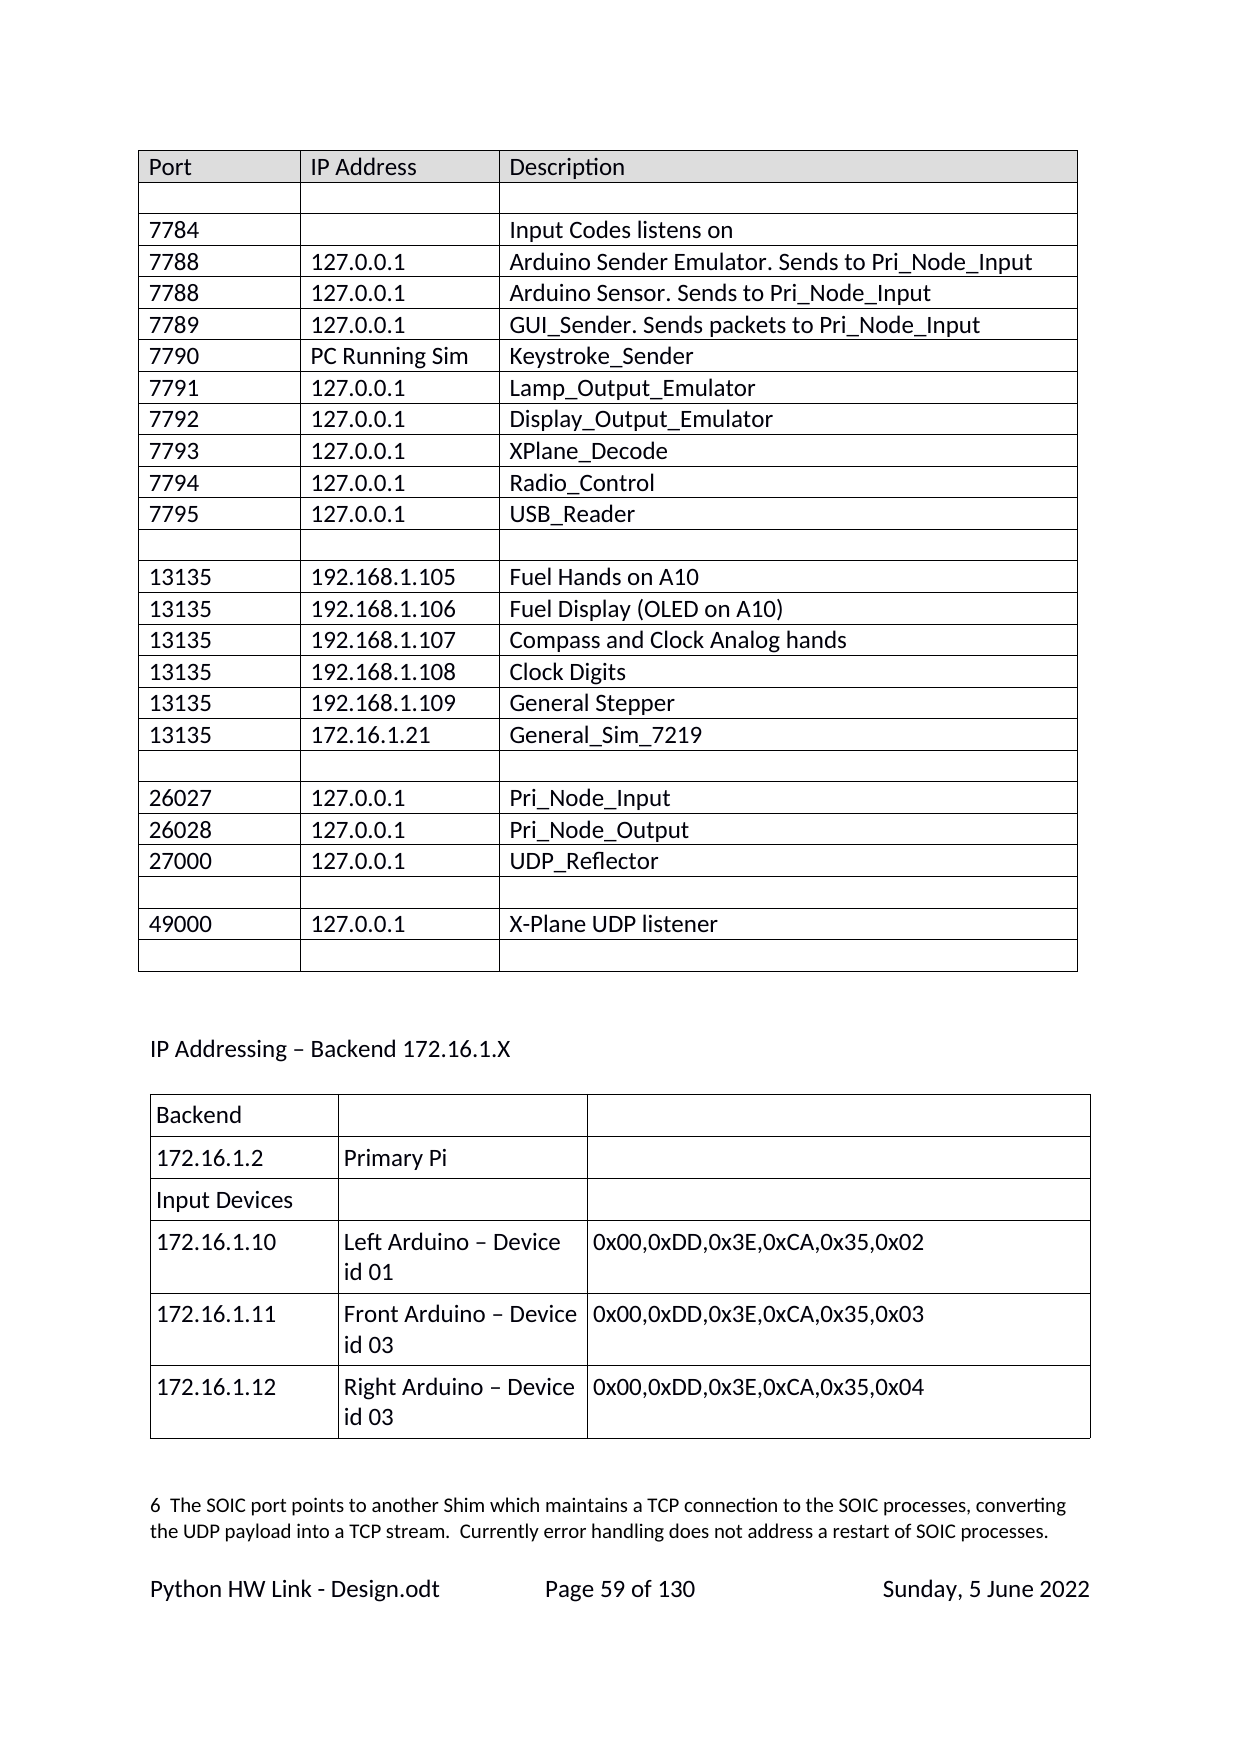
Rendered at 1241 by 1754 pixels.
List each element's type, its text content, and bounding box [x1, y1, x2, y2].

table_cell Arduino Sensor. Sends to Pri_Node_Input [500, 277, 1077, 308]
table_header Description [500, 151, 1077, 182]
table_cell 26027 [139, 782, 300, 813]
table_cell [500, 530, 1077, 560]
table_cell USB_Reader [500, 498, 1077, 529]
table_cell 13135 [139, 625, 300, 655]
table_cell 7789 [139, 309, 300, 339]
table_header Port [139, 151, 300, 182]
table_cell 127.0.0.1 [301, 467, 499, 497]
table_cell Compass and Clock Analog hands [500, 625, 1077, 655]
table_cell GUI_Sender. Sends packets to Pri_Node_Input [500, 309, 1077, 339]
table_cell 127.0.0.1 [301, 909, 499, 939]
table_cell 7791 [139, 372, 300, 402]
table_cell [500, 751, 1077, 781]
table_cell Primary Pi [339, 1137, 587, 1178]
table_cell [301, 751, 499, 781]
table_cell [139, 530, 300, 560]
table_cell 192.168.1.105 [301, 561, 499, 592]
table_cell [139, 940, 300, 971]
table_cell Fuel Display (OLED on A10) [500, 593, 1077, 623]
table_cell XPlane_Decode [500, 435, 1077, 466]
table_cell 192.168.1.109 [301, 688, 499, 718]
table_cell 127.0.0.1 [301, 246, 499, 276]
table_header [588, 1095, 1090, 1136]
table_header [339, 1095, 587, 1136]
table_cell [500, 940, 1077, 971]
table_cell [301, 214, 499, 245]
table_cell [339, 1179, 587, 1220]
table_cell [139, 751, 300, 781]
table_cell UDP_Reflector [500, 845, 1077, 876]
table_cell 127.0.0.1 [301, 435, 499, 466]
table_cell [588, 1137, 1090, 1178]
table_cell 13135 [139, 719, 300, 750]
table_cell General Stepper [500, 688, 1077, 718]
table_cell 7788 [139, 277, 300, 308]
table_cell 127.0.0.1 [301, 372, 499, 402]
table_cell X-Plane UDP listener [500, 909, 1077, 939]
table_cell 127.0.0.1 [301, 309, 499, 339]
table_cell [139, 183, 300, 213]
table_cell General_Sim_7219 [500, 719, 1077, 750]
table_cell 127.0.0.1 [301, 845, 499, 876]
table_cell Input Codes listens on [500, 214, 1077, 245]
table_cell Pri_Node_Output [500, 814, 1077, 844]
table_cell Left Arduino – Device id 01 [339, 1221, 587, 1293]
table_cell 0x00,0xDD,0x3E,0xCA,0x35,0x04 [588, 1366, 1090, 1438]
table_cell 172.16.1.10 [151, 1221, 338, 1293]
table_header IP Address [301, 151, 499, 182]
table_cell [588, 1179, 1090, 1220]
table_cell 127.0.0.1 [301, 814, 499, 844]
table_cell 192.168.1.107 [301, 625, 499, 655]
table_cell 127.0.0.1 [301, 277, 499, 308]
table_cell Display_Output_Emulator [500, 404, 1077, 434]
table_cell 0x00,0xDD,0x3E,0xCA,0x35,0x02 [588, 1221, 1090, 1293]
table_cell 172.16.1.12 [151, 1366, 338, 1438]
table_cell PC Running Sim [301, 340, 499, 371]
table_cell 7792 [139, 404, 300, 434]
table_header Backend [151, 1095, 338, 1136]
table_cell Clock Digits [500, 656, 1077, 687]
text IP Addressing – Backend 172.16.1.X [150, 1033, 1090, 1063]
table_cell [301, 183, 499, 213]
table_cell 172.16.1.11 [151, 1294, 338, 1365]
table_cell 0x00,0xDD,0x3E,0xCA,0x35,0x03 [588, 1294, 1090, 1365]
table_cell 13135 [139, 561, 300, 592]
table_cell 7794 [139, 467, 300, 497]
table_cell 192.168.1.108 [301, 656, 499, 687]
table_cell [139, 877, 300, 907]
table_cell Lamp_Output_Emulator [500, 372, 1077, 402]
table_cell 7784 [139, 214, 300, 245]
table_cell 127.0.0.1 [301, 782, 499, 813]
table_cell Arduino Sender Emulator. Sends to Pri_Node_Input [500, 246, 1077, 276]
table_cell Input Devices [151, 1179, 338, 1220]
table_cell [301, 877, 499, 907]
table_cell 26028 [139, 814, 300, 844]
table_cell 127.0.0.1 [301, 498, 499, 529]
table_cell 13135 [139, 688, 300, 718]
table_cell 7788 [139, 246, 300, 276]
table_cell 27000 [139, 845, 300, 876]
table_cell [301, 940, 499, 971]
table_cell 7790 [139, 340, 300, 371]
table_cell 13135 [139, 656, 300, 687]
table_cell 172.16.1.2 [151, 1137, 338, 1178]
table_cell 7793 [139, 435, 300, 466]
table_cell 49000 [139, 909, 300, 939]
table_cell Fuel Hands on A10 [500, 561, 1077, 592]
table_cell 127.0.0.1 [301, 404, 499, 434]
table_cell [301, 530, 499, 560]
table_cell 192.168.1.106 [301, 593, 499, 623]
table_cell Keystroke_Sender [500, 340, 1077, 371]
table_cell 172.16.1.21 [301, 719, 499, 750]
table_cell 7795 [139, 498, 300, 529]
table_cell Pri_Node_Input [500, 782, 1077, 813]
table_cell [500, 183, 1077, 213]
table_cell Right Arduino – Device id 03 [339, 1366, 587, 1438]
table_cell Radio_Control [500, 467, 1077, 497]
table_cell [500, 877, 1077, 907]
table_cell Front Arduino – Device id 03 [339, 1294, 587, 1365]
table_cell 13135 [139, 593, 300, 623]
